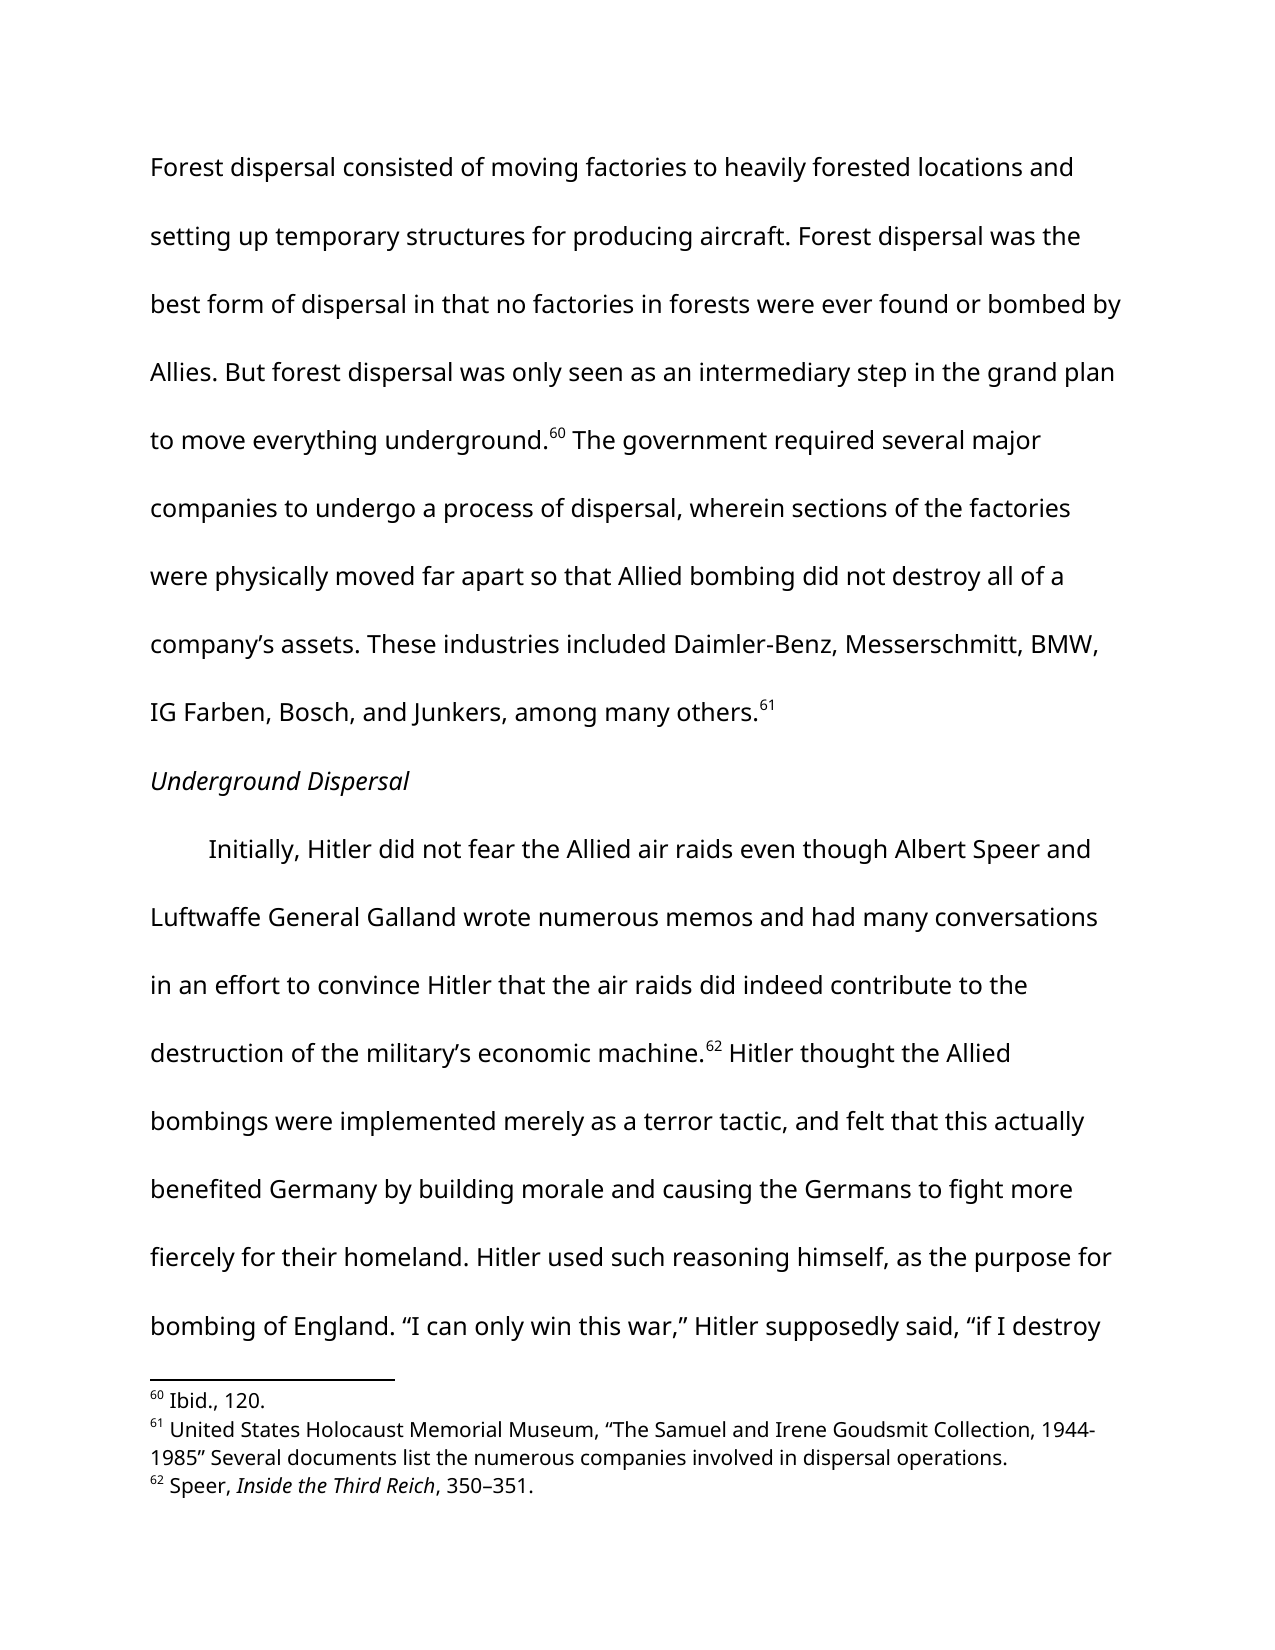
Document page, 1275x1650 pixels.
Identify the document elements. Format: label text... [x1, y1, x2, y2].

text Initially, Hitler did not fear the Allied air raids even though Albert Speer and Luftwaffe General Galland wrote numerous memos and had many conversations in an effort to convince Hitler that the air raids did indeed contribute to the destruction of the military’s economic machine. Hitler thought the Allied bombings were implemented merely as a terror tactic, and felt that this actually benefited Germany by building morale and causing the Germans to fight more fiercely for their homeland. Hitler used such reasoning himself, as the purpose for bombing of England. “I can only win this war,” Hitler supposedly said, “if I destroy [150, 831, 1125, 1342]
text Underground Dispersal [150, 763, 1125, 797]
text Forest dispersal consisted of moving factories to heavily forested locations and setting up temporary structures for producing aircraft. Forest dispersal was the best form of dispersal in that no factories in forests were ever found or bombed by Allies. But forest dispersal was only seen as an intermediary step in the grand plan to move everything underground. The government required several major companies to undergo a process of dispersal, wherein sections of the factories were physically moved far apart so that Allied bombing did not destroy all of a company’s assets. These industries included Daimler-Benz, Messerschmitt, BMW, IG Farben, Bosch, and Junkers, among many others. [150, 150, 1125, 729]
text United States Holocaust Memorial Museum, “The Samuel and Irene Goudsmit Collection, 1944-1985” Several documents list the numerous companies involved in dispersal operations. [150, 1415, 1125, 1472]
text Ibid., 120. [150, 1386, 1125, 1415]
text Speer, Inside the Third Reich, 350–351. [150, 1472, 1125, 1500]
